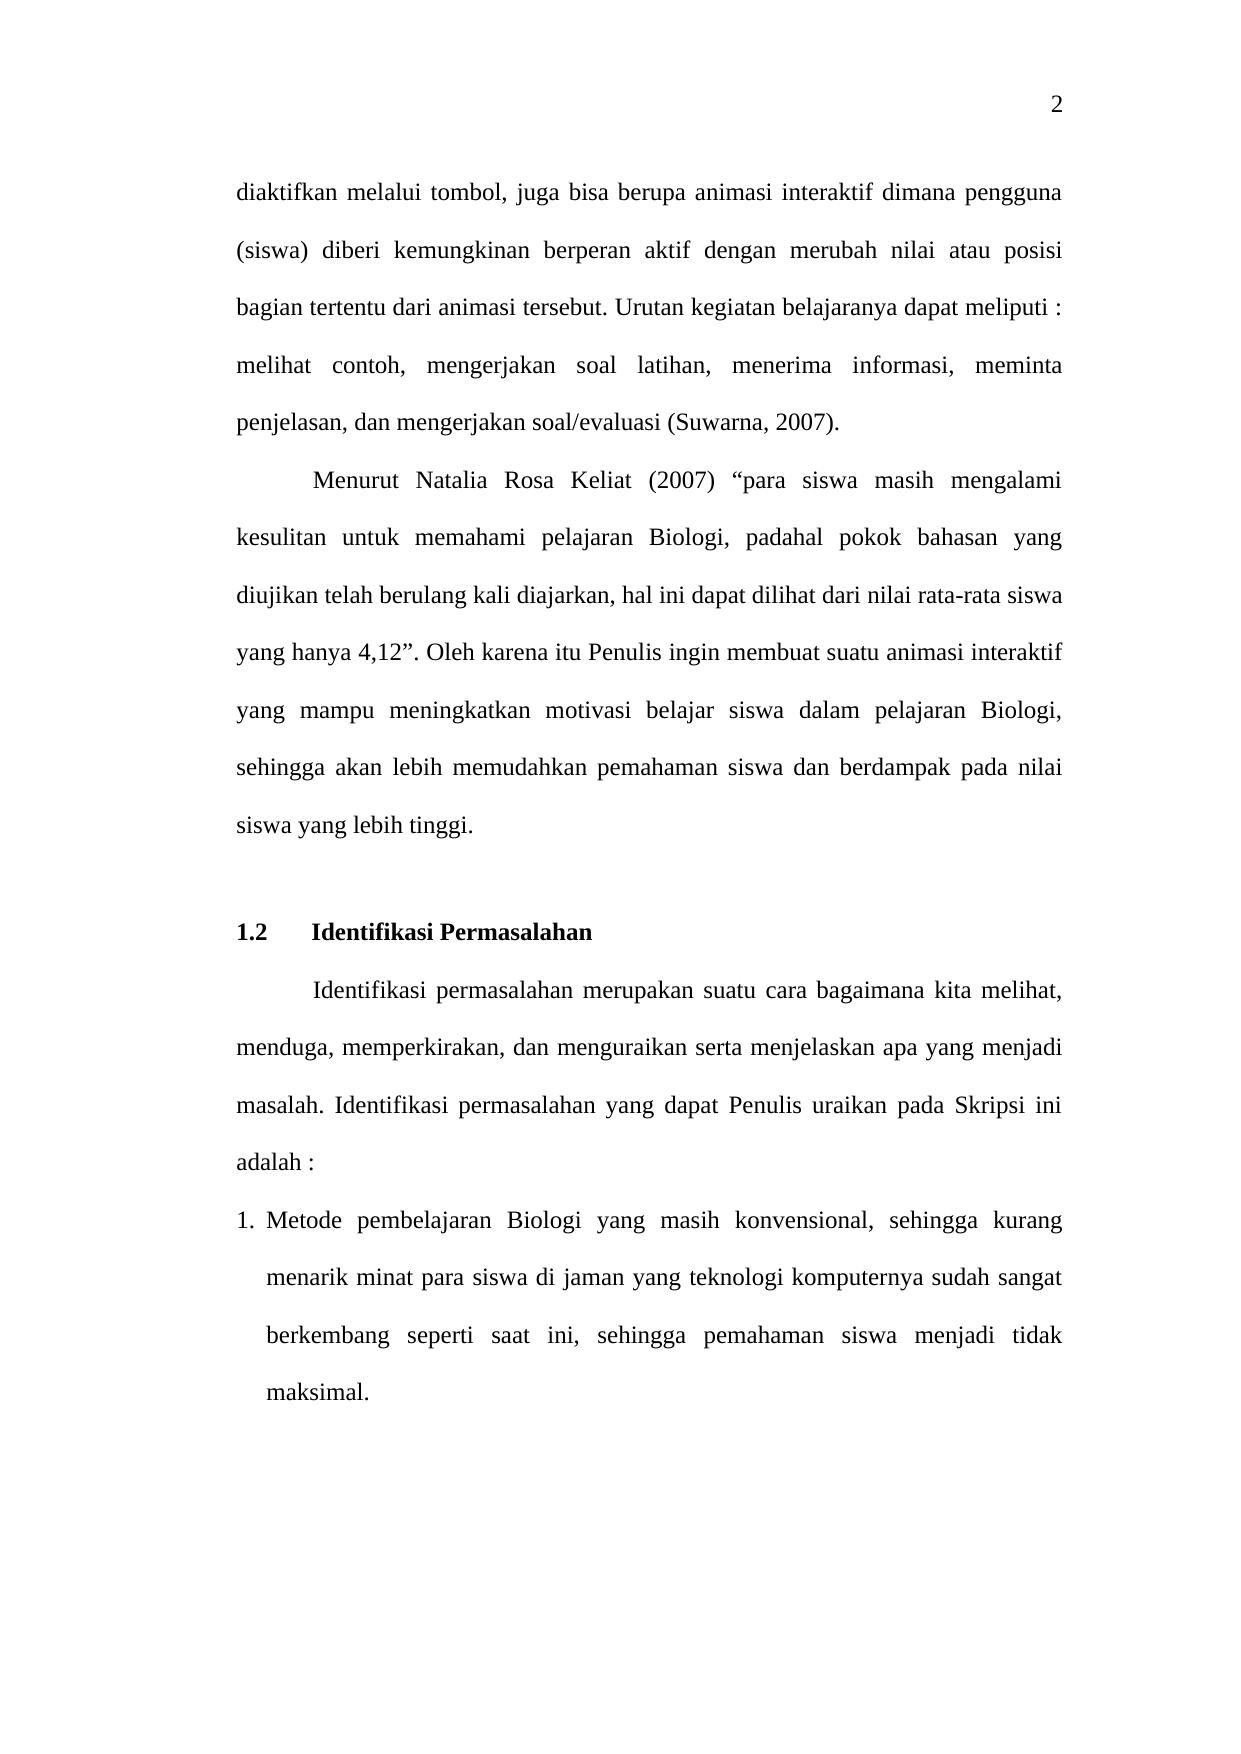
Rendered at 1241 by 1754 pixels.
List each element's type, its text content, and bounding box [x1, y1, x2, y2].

list Metode pembelajaran Biologi yang masih konvensional, sehingga kurang menarik minat para siswa di jaman yang teknologi komputernya sudah sangat berkembang seperti saat ini, sehingga pemahaman siswa menjadi tidak maksimal. [236, 1205, 1063, 1406]
subtitle Identifikasi Permasalahan [236, 917, 1063, 946]
text Menurut Natalia Rosa Keliat (2007) “para siswa masih mengalami kesulitan untuk memahami pelajaran Biologi, padahal pokok bahasan yang diujikan telah berulang kali diajarkan, hal ini dapat dilihat dari nilai rata-rata siswa yang hanya 4,12”. Oleh karena itu Penulis ingin membuat suatu animasi interaktif yang mampu meningkatkan motivasi belajar siswa dalam pelajaran Biologi, sehingga akan lebih memudahkan pemahaman siswa dan berdampak pada nilai siswa yang lebih tinggi. [236, 465, 1063, 838]
text Identifikasi permasalahan merupakan suatu cara bagaimana kita melihat, menduga, memperkirakan, dan menguraikan serta menjelaskan apa yang menjadi masalah. Identifikasi permasalahan yang dapat Penulis uraikan pada Skripsi ini adalah : [236, 975, 1063, 1176]
text diaktifkan melalui tombol, juga bisa berupa animasi interaktif dimana pengguna (siswa) diberi kemungkinan berperan aktif dengan merubah nilai atau posisi bagian tertentu dari animasi tersebut. Urutan kegiatan belajaranya dapat meliputi : melihat contoh, mengerjakan soal latihan, menerima informasi, meminta penjelasan, dan mengerjakan soal/evaluasi (Suwarna, 2007). [236, 177, 1063, 436]
